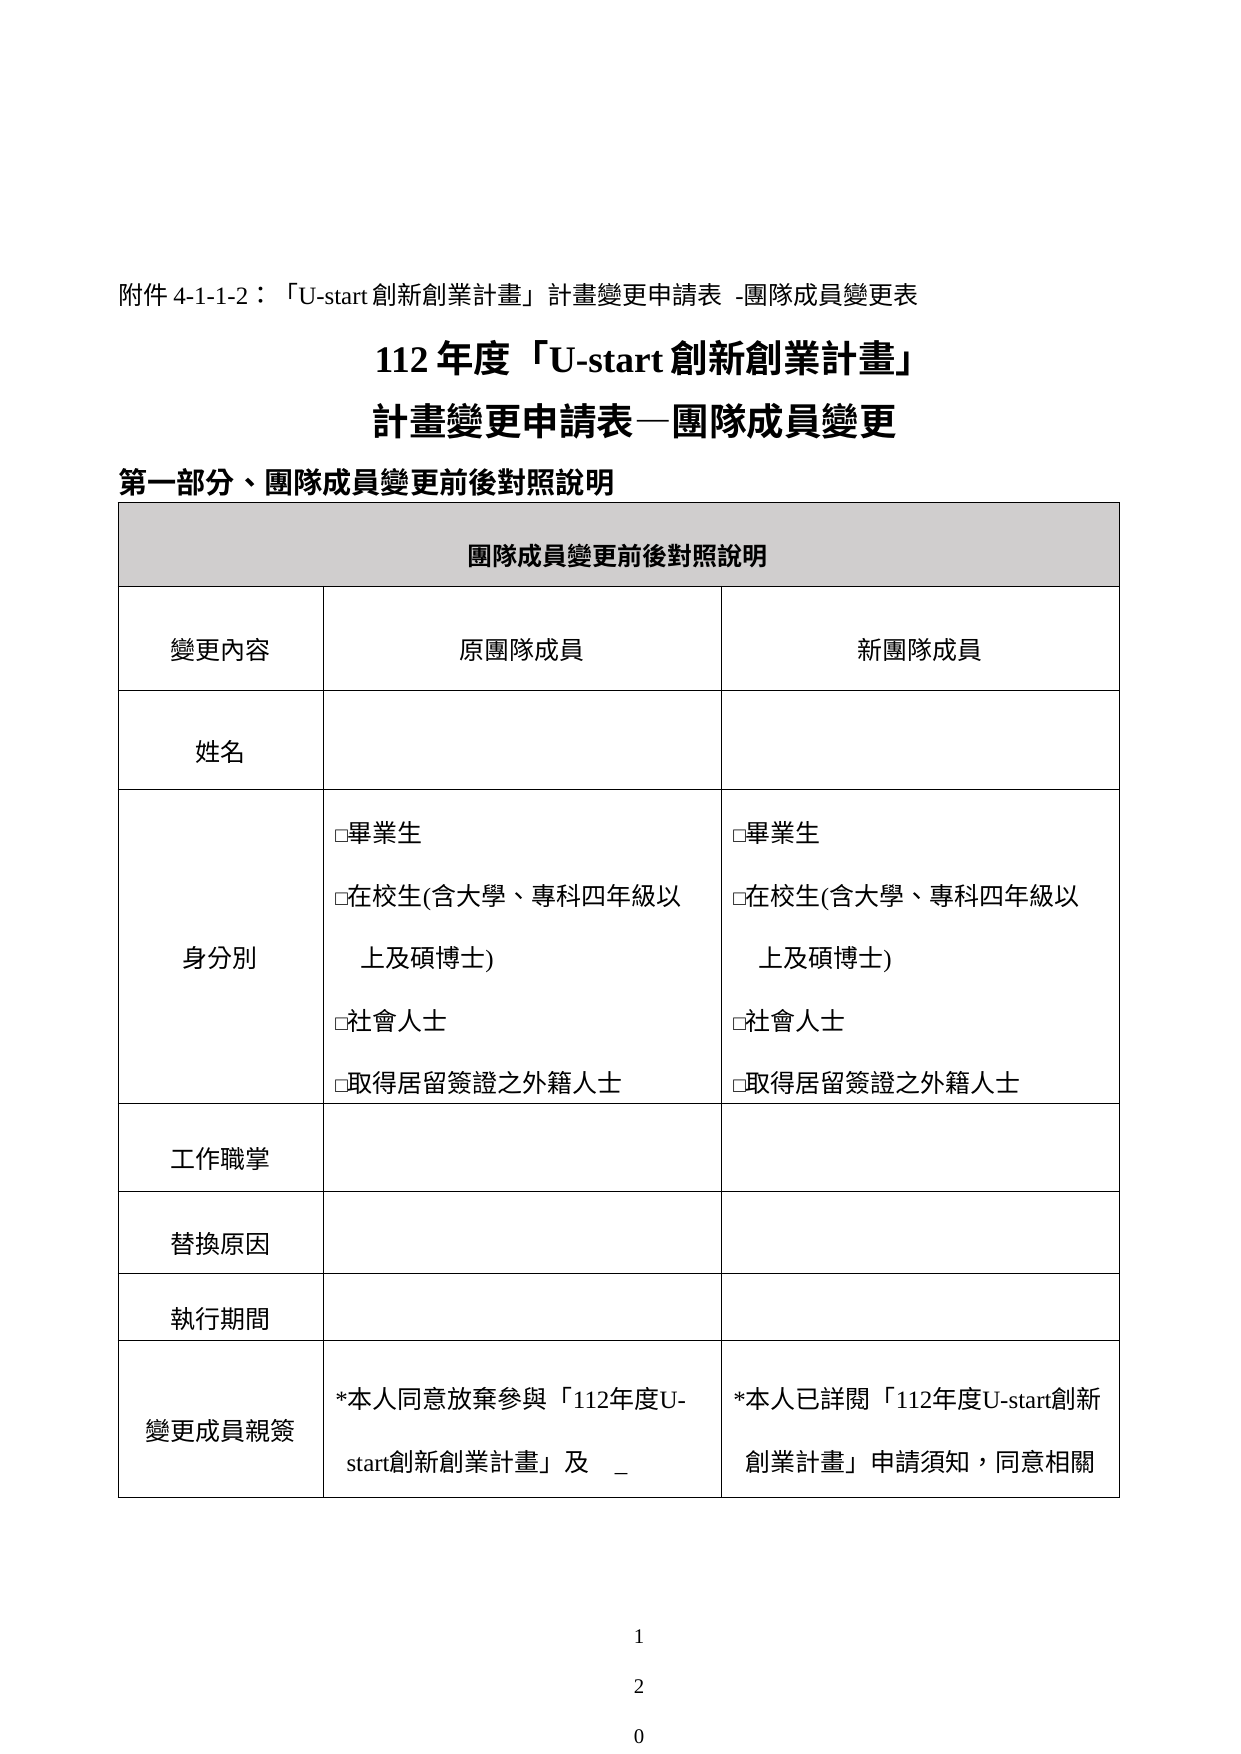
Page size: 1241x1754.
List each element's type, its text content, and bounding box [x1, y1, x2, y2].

table_cell *本人同意放棄參與「112年度U-start創新創業計畫」及 _ [324, 1341, 721, 1497]
text 第一部分、團隊成員變更前後對照說明 [118, 439, 1150, 502]
table_cell 姓名 [119, 691, 323, 789]
table_cell [324, 1192, 721, 1273]
table_cell [324, 691, 721, 789]
table_cell 變更內容 [119, 587, 323, 690]
table_cell 身分別 [119, 790, 323, 1103]
table_cell 新團隊成員 [722, 587, 1119, 690]
table_cell 原團隊成員 [324, 587, 721, 690]
table_cell [722, 691, 1119, 789]
table_cell [722, 1104, 1119, 1191]
table_cell 變更成員親簽 [119, 1341, 323, 1497]
text 計畫變更申請表—團隊成員變更 [118, 377, 1150, 439]
table_cell [324, 1274, 721, 1340]
table_cell 工作職掌 [119, 1104, 323, 1191]
table_cell [722, 1274, 1119, 1340]
table_cell 替換原因 [119, 1192, 323, 1273]
text 附件4-1-1-2：「U-start創新創業計畫」計畫變更申請表 -團隊成員變更表 [118, 252, 1152, 314]
table_cell [324, 1104, 721, 1191]
table_cell □畢業生 □在校生(含大學、專科四年級以 上及碩博士) □社會人士 □取得居留簽證之外籍人士 [722, 790, 1119, 1103]
text 112年度「U-start創新創業計畫」 [156, 314, 1152, 377]
table_cell *本人已詳閱「112年度U-start創新創業計畫」申請須知，同意相關 [722, 1341, 1119, 1497]
table_cell 執行期間 [119, 1274, 323, 1340]
table_cell □畢業生 □在校生(含大學、專科四年級以 上及碩博士) □社會人士 □取得居留簽證之外籍人士 [324, 790, 721, 1103]
table_header 團隊成員變更前後對照說明 [119, 503, 1119, 586]
table_cell [722, 1192, 1119, 1273]
